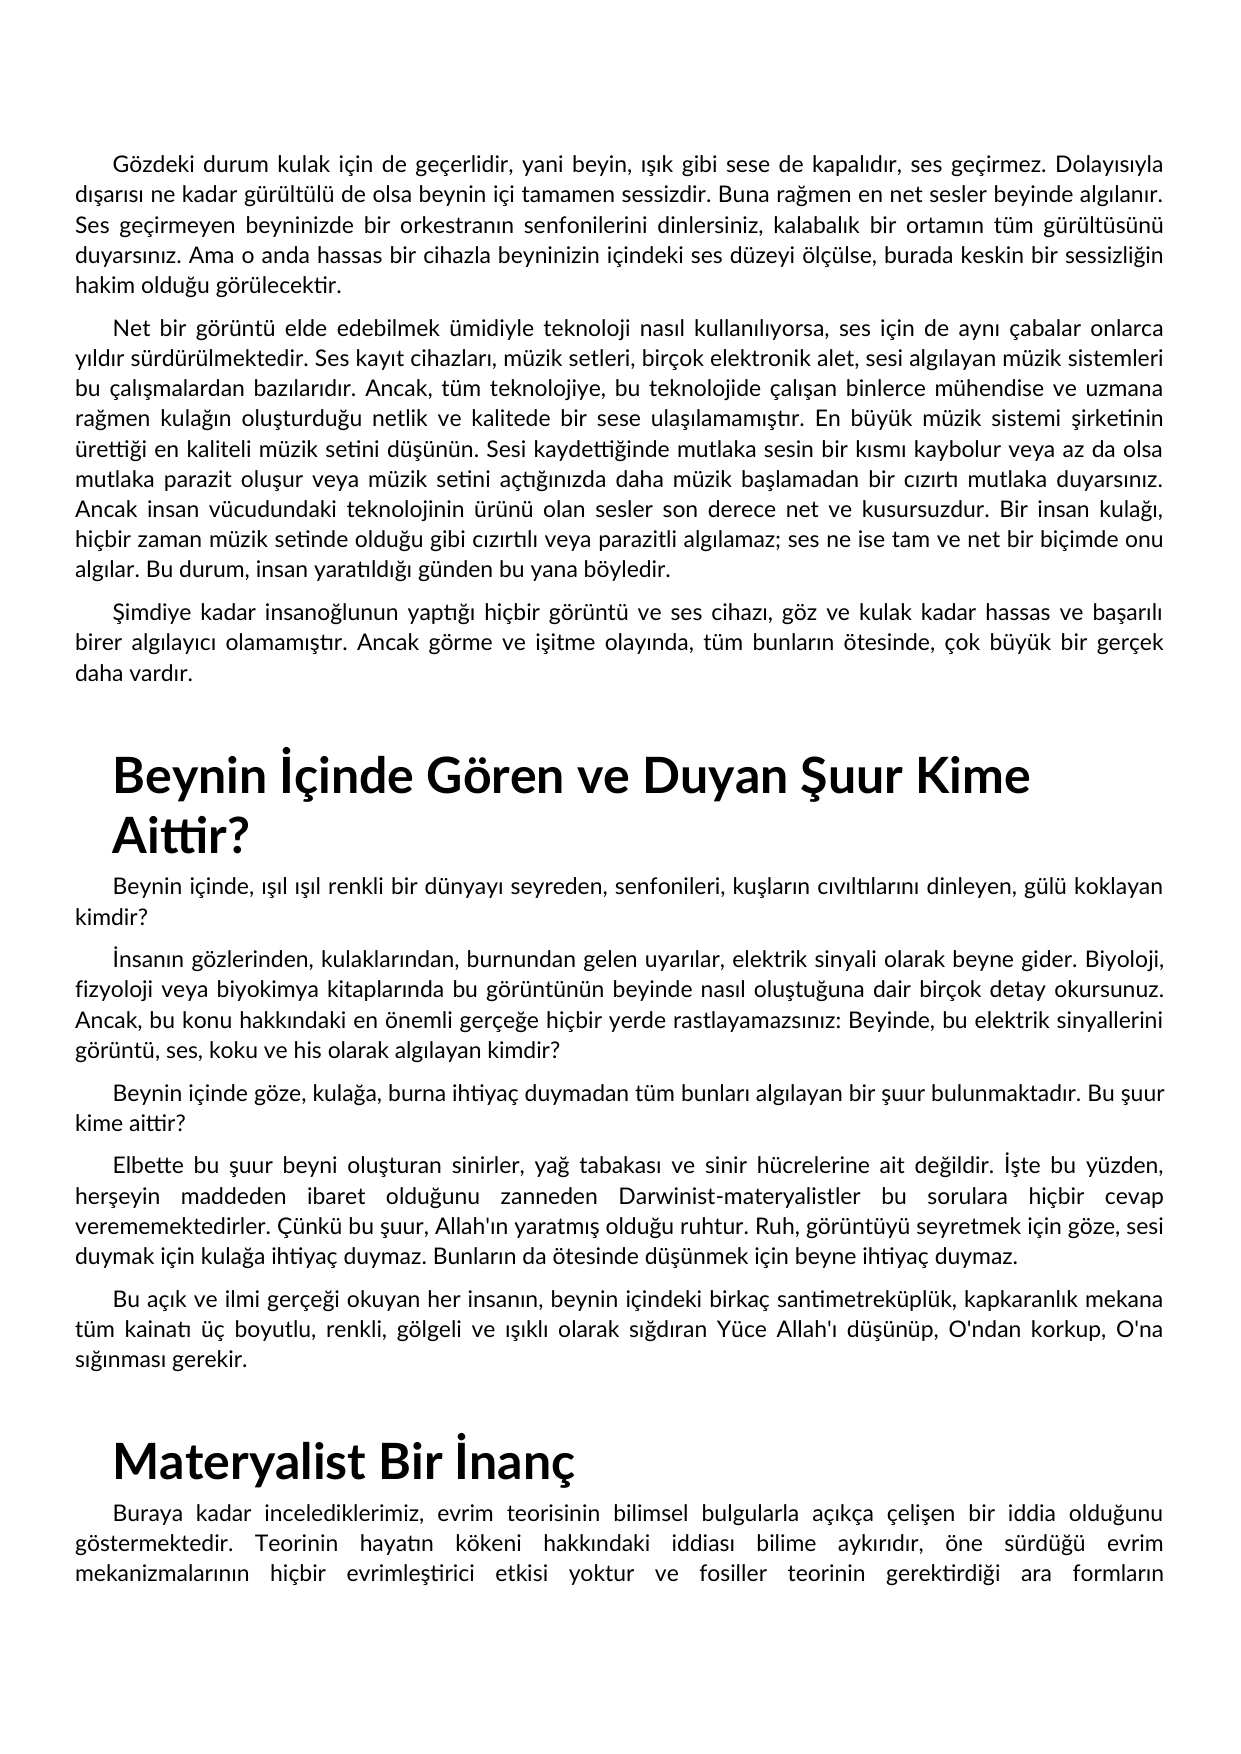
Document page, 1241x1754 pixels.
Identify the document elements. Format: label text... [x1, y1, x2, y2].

text Beynin içinde göze, kulağa, burna ihtiyaç duymadan tüm bunları algılayan bir şuur bulunmaktadır. Bu şuur kime aittir? [75, 1078, 1165, 1136]
text Şimdiye kadar insanoğlunun yaptığı hiçbir görüntü ve ses cihazı, göz ve kulak kadar hassas ve başarılı birer algılayıcı olamamıştır. Ancak görme ve işitme olayında, tüm bunların ötesinde, çok büyük bir gerçek daha vardır. [75, 598, 1165, 686]
text Net bir görüntü elde edebilmek ümidiyle teknoloji nasıl kullanılıyorsa, ses için de aynı çabalar onlarca yıldır sürdürülmektedir. Ses kayıt cihazları, müzik setleri, birçok elektronik alet, sesi algılayan müzik sistemleri bu çalışmalardan bazılarıdır. Ancak, tüm teknolojiye, bu teknolojide çalışan binlerce mühendise ve uzmana rağmen kulağın oluşturduğu netlik ve kalitede bir sese ulaşılamamıştır. En büyük müzik sistemi şirketinin ürettiği en kaliteli müzik setini düşünün. Sesi kaydettiğinde mutlaka sesin bir kısmı kaybolur veya az da olsa mutlaka parazit oluşur veya müzik setini açtığınızda daha müzik başlamadan bir cızırtı mutlaka duyarsınız. Ancak insan vücudundaki teknolojinin ürünü olan sesler son derece net ve kusursuzdur. Bir insan kulağı, hiçbir zaman müzik setinde olduğu gibi cızırtılı veya parazitli algılamaz; ses ne ise tam ve net bir biçimde onu algılar. Bu durum, insan yaratıldığı günden bu yana böyledir. [75, 313, 1165, 583]
subtitle Beynin İçinde Gören ve Duyan Şuur Kime Aittir? [112, 744, 1165, 864]
text Gözdeki durum kulak için de geçerlidir, yani beyin, ışık gibi sese de kapalıdır, ses geçirmez. Dolayısıyla dışarısı ne kadar gürültülü de olsa beynin içi tamamen sessizdir. Buna rağmen en net sesler beyinde algılanır. Ses geçirmeyen beyninizde bir orkestranın senfonilerini dinlersiniz, kalabalık bir ortamın tüm gürültüsünü duyarsınız. Ama o anda hassas bir cihazla beyninizin içindeki ses düzeyi ölçülse, burada keskin bir sessizliğin hakim olduğu görülecektir. [75, 150, 1165, 298]
text Elbette bu şuur beyni oluşturan sinirler, yağ tabakası ve sinir hücrelerine ait değildir. İşte bu yüzden, herşeyin maddeden ibaret olduğunu zanneden Darwinist-materyalistler bu sorulara hiçbir cevap verememektedirler. Çünkü bu şuur, Allah'ın yaratmış olduğu ruhtur. Ruh, görüntüyü seyretmek için göze, sesi duymak için kulağa ihtiyaç duymaz. Bunların da ötesinde düşünmek için beyne ihtiyaç duymaz. [75, 1151, 1165, 1269]
subtitle Materyalist Bir İnanç [112, 1430, 1165, 1490]
text İnsanın gözlerinden, kulaklarından, burnundan gelen uyarılar, elektrik sinyali olarak beyne gider. Biyoloji, fizyoloji veya biyokimya kitaplarında bu görüntünün beyinde nasıl oluştuğuna dair birçok detay okursunuz. Ancak, bu konu hakkındaki en önemli gerçeğe hiçbir yerde rastlayamazsınız: Beyinde, bu elektrik sinyallerini görüntü, ses, koku ve his olarak algılayan kimdir? [75, 945, 1165, 1063]
text Buraya kadar incelediklerimiz, evrim teorisinin bilimsel bulgularla açıkça çelişen bir iddia olduğunu göstermektedir. Teorinin hayatın kökeni hakkındaki iddiası bilime aykırıdır, öne sürdüğü evrim mekanizmalarının hiçbir evrimleştirici etkisi yoktur ve fosiller teorinin gerektirdiği ara formların [75, 1499, 1165, 1587]
text Beynin içinde, ışıl ışıl renkli bir dünyayı seyreden, senfonileri, kuşların cıvıltılarını dinleyen, gülü koklayan kimdir? [75, 872, 1165, 930]
text Bu açık ve ilmi gerçeği okuyan her insanın, beynin içindeki birkaç santimetreküplük, kapkaranlık mekana tüm kainatı üç boyutlu, renkli, gölgeli ve ışıklı olarak sığdıran Yüce Allah'ı düşünüp, O'ndan korkup, O'na sığınması gerekir. [75, 1284, 1165, 1372]
